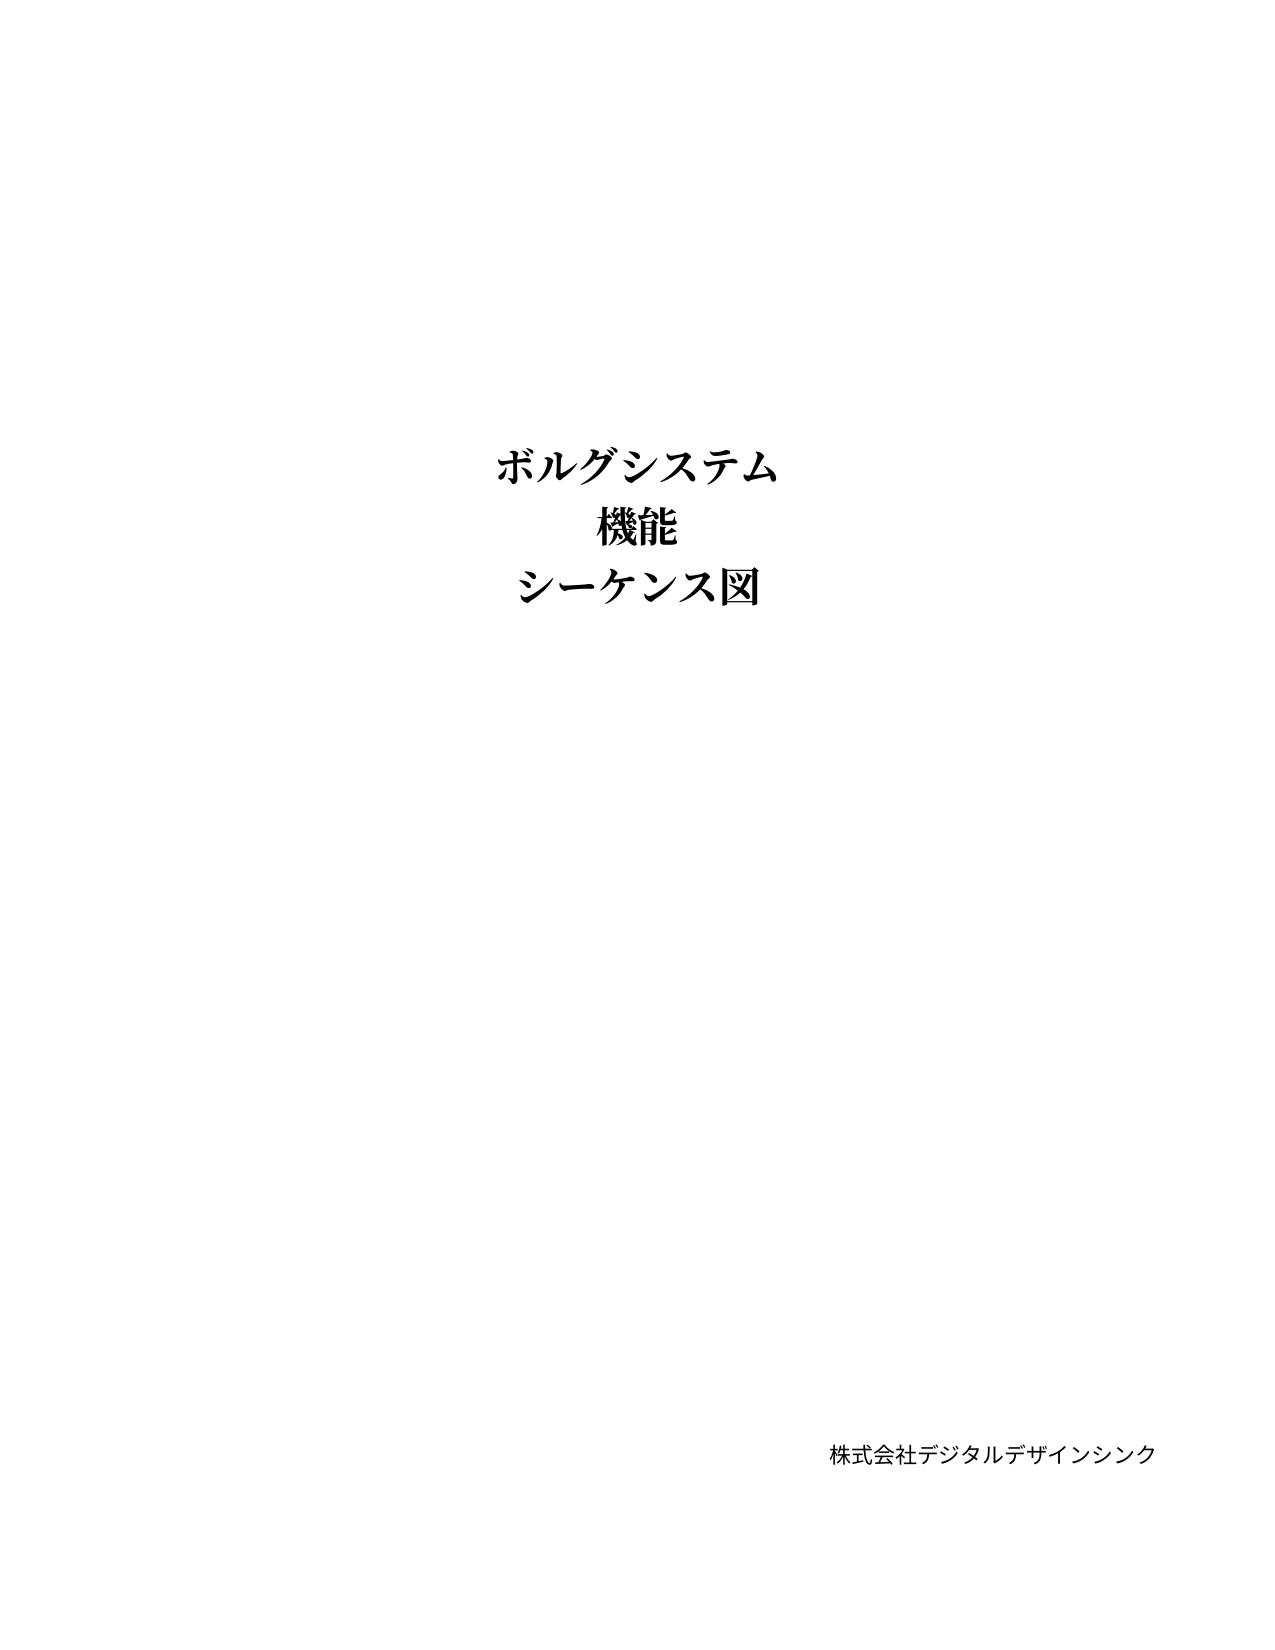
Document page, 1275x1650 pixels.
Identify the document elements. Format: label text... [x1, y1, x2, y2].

text 機能 [118, 494, 1157, 554]
text シーケンス図 [118, 554, 1157, 614]
text ボルグシステム [118, 434, 1157, 494]
text 株式会社デジタルデザインシンク [118, 1438, 1157, 1470]
